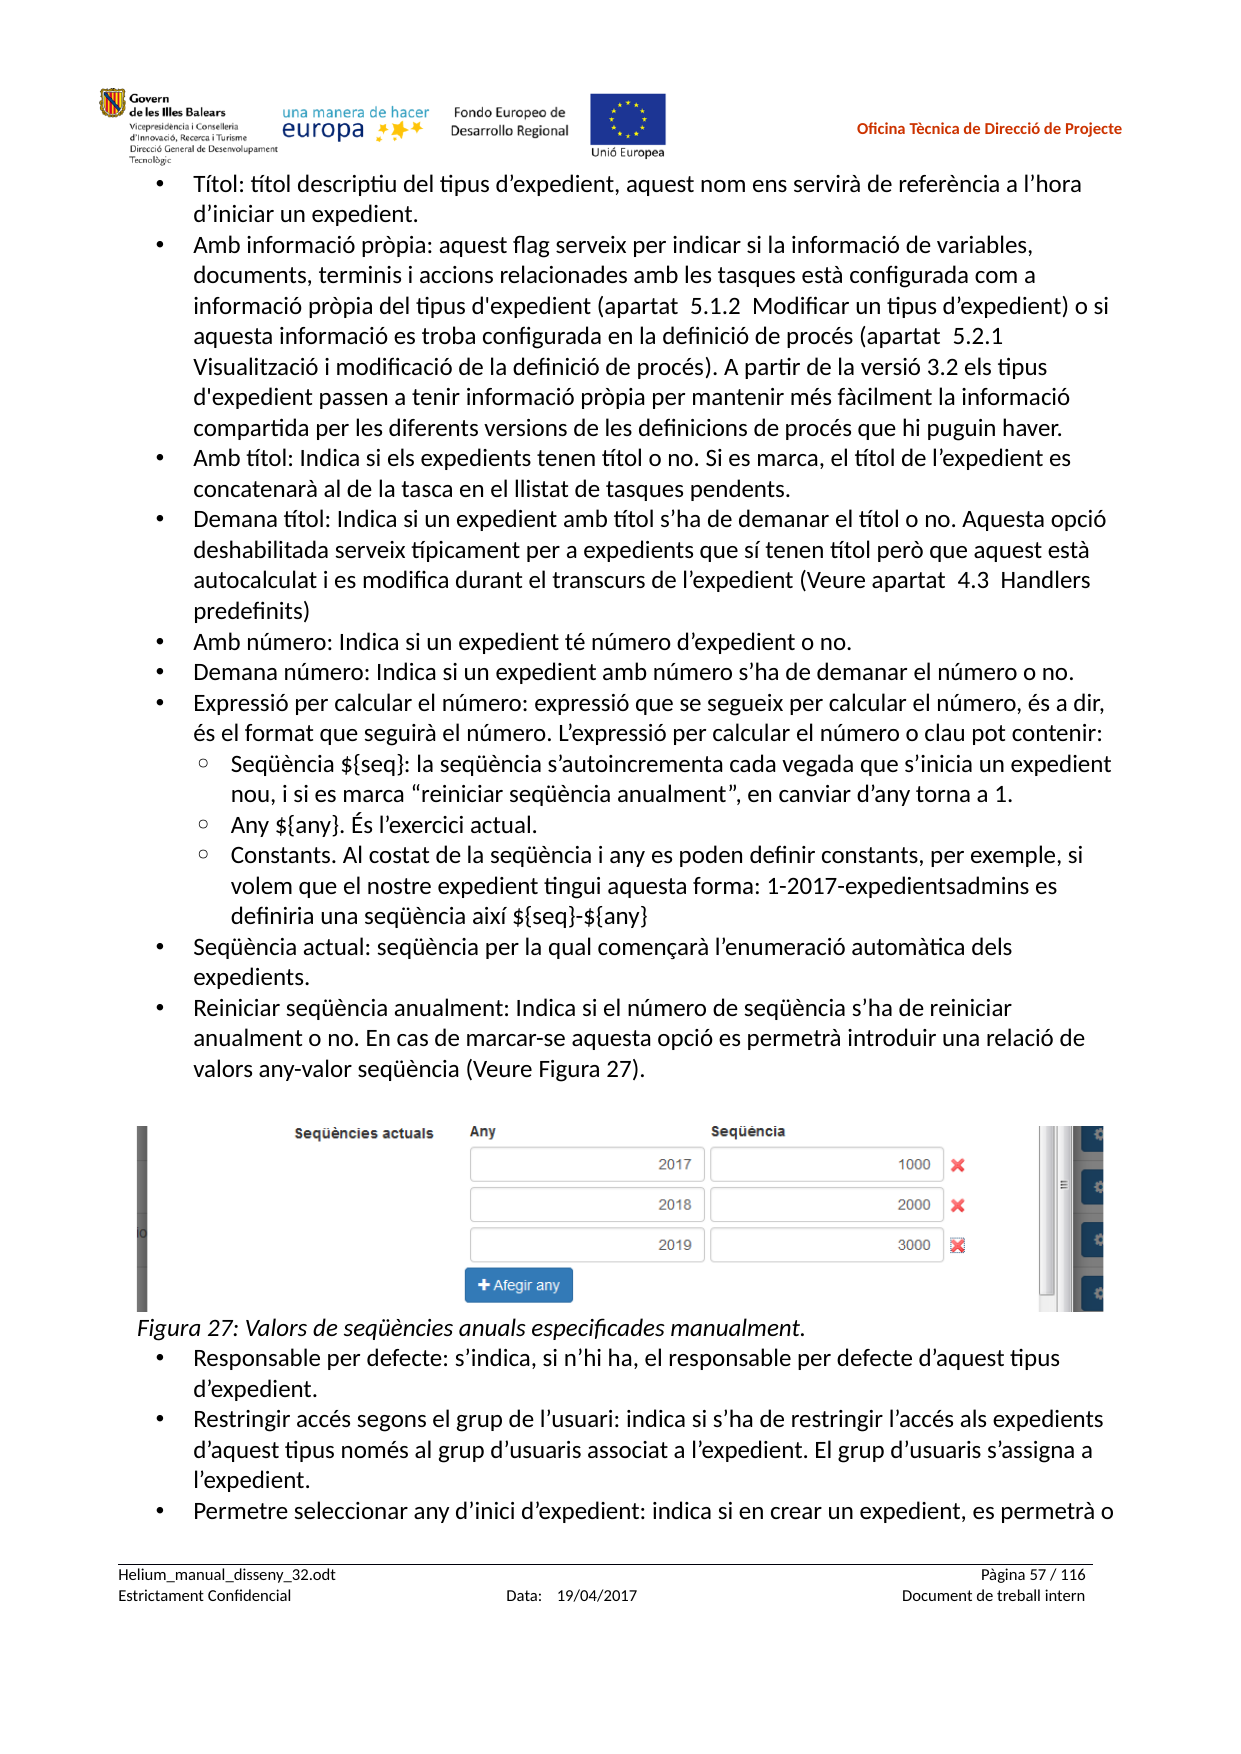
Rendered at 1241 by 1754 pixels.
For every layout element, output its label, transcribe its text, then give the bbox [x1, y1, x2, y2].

list Any ${any}. És l’exercici actual. [193, 809, 1122, 839]
list Constants. Al costat de la seqüència i any es poden definir constants, per exemple, si volem que el nostre expedient tingui aquesta forma: 1-2017-expedientsadmins es definiria una seqüència així ${seq}-${any} [193, 839, 1122, 931]
list Amb informació pròpia: aquest flag serveix per indicar si la informació de variables, documents, terminis i accions relacionades amb les tasques està configurada com a informació pròpia del tipus d'expedient (apartat 5.1.2 Modificar un tipus d’expedient) o si aquesta informació es troba configurada en la definició de procés (apartat 5.2.1 Visualització i modificació de la definició de procés). A partir de la versió 3.2 els tipus d'expedient passen a tenir informació pròpia per mantenir més fàcilment la informació compartida per les diferents versions de les definicions de procés que hi puguin haver. [156, 229, 1122, 443]
list Demana títol: Indica si un expedient amb títol s’ha de demanar el títol o no. Aquesta opció deshabilitada serveix típicament per a expedients que sí tenen títol però que aquest està autocalculat i es modifica durant el transcurs de l’expedient (Veure apartat 4.3 Handlers predefinits) [156, 504, 1122, 626]
picture [99, 87, 668, 166]
list Seqüència ${seq}: la seqüència s’autoincrementa cada vegada que s’inicia un expedient nou, i si es marca “reiniciar seqüència anualment”, en canviar d’any torna a 1. [193, 748, 1122, 809]
list Seqüència actual: seqüència per la qual començarà l’enumeració automàtica dels expedients. [156, 931, 1122, 992]
list Expressió per calcular el número: expressió que se segueix per calcular el número, és a dir, és el format que seguirà el número. L’expressió per calcular el número o clau pot contenir: [156, 687, 1122, 748]
list Reiniciar seqüència anualment: Indica si el número de seqüència s’ha de reiniciar anualment o no. En cas de marcar-se aquesta opció es permetrà introduir una relació de valors any-valor seqüència (Veure Figura 27). [156, 992, 1122, 1083]
list Permetre seleccionar any d’inici d’expedient: indica si en crear un expedient, es permetrà o [156, 1495, 1122, 1525]
list Restringir accés segons el grup de l’usuari: indica si s’ha de restringir l’accés als expedients d’aquest tipus només al grup d’usuaris associat a l’expedient. El grup d’usuaris s’assigna a l’expedient. [156, 1403, 1122, 1495]
list Amb títol: Indica si els expedients tenen títol o no. Si es marca, el títol de l’expedient es concatenarà al de la tasca en el llistat de tasques pendents. [156, 443, 1122, 504]
list Responsable per defecte: s’indica, si n’hi ha, el responsable per defecte d’aquest tipus d’expedient. [137, 1310, 1122, 1403]
list Demana número: Indica si un expedient amb número s’ha de demanar el número o no. [156, 656, 1122, 687]
list Figura 27: Valors de seqüències anuals especificades manualment. [137, 1312, 1103, 1342]
list Títol: títol descriptiu del tipus d’expedient, aquest nom ens servirà de referència a l’hora d’iniciar un expedient. [156, 168, 1122, 229]
picture [136, 1126, 1104, 1312]
list Amb número: Indica si un expedient té número d’expedient o no. [156, 626, 1122, 656]
